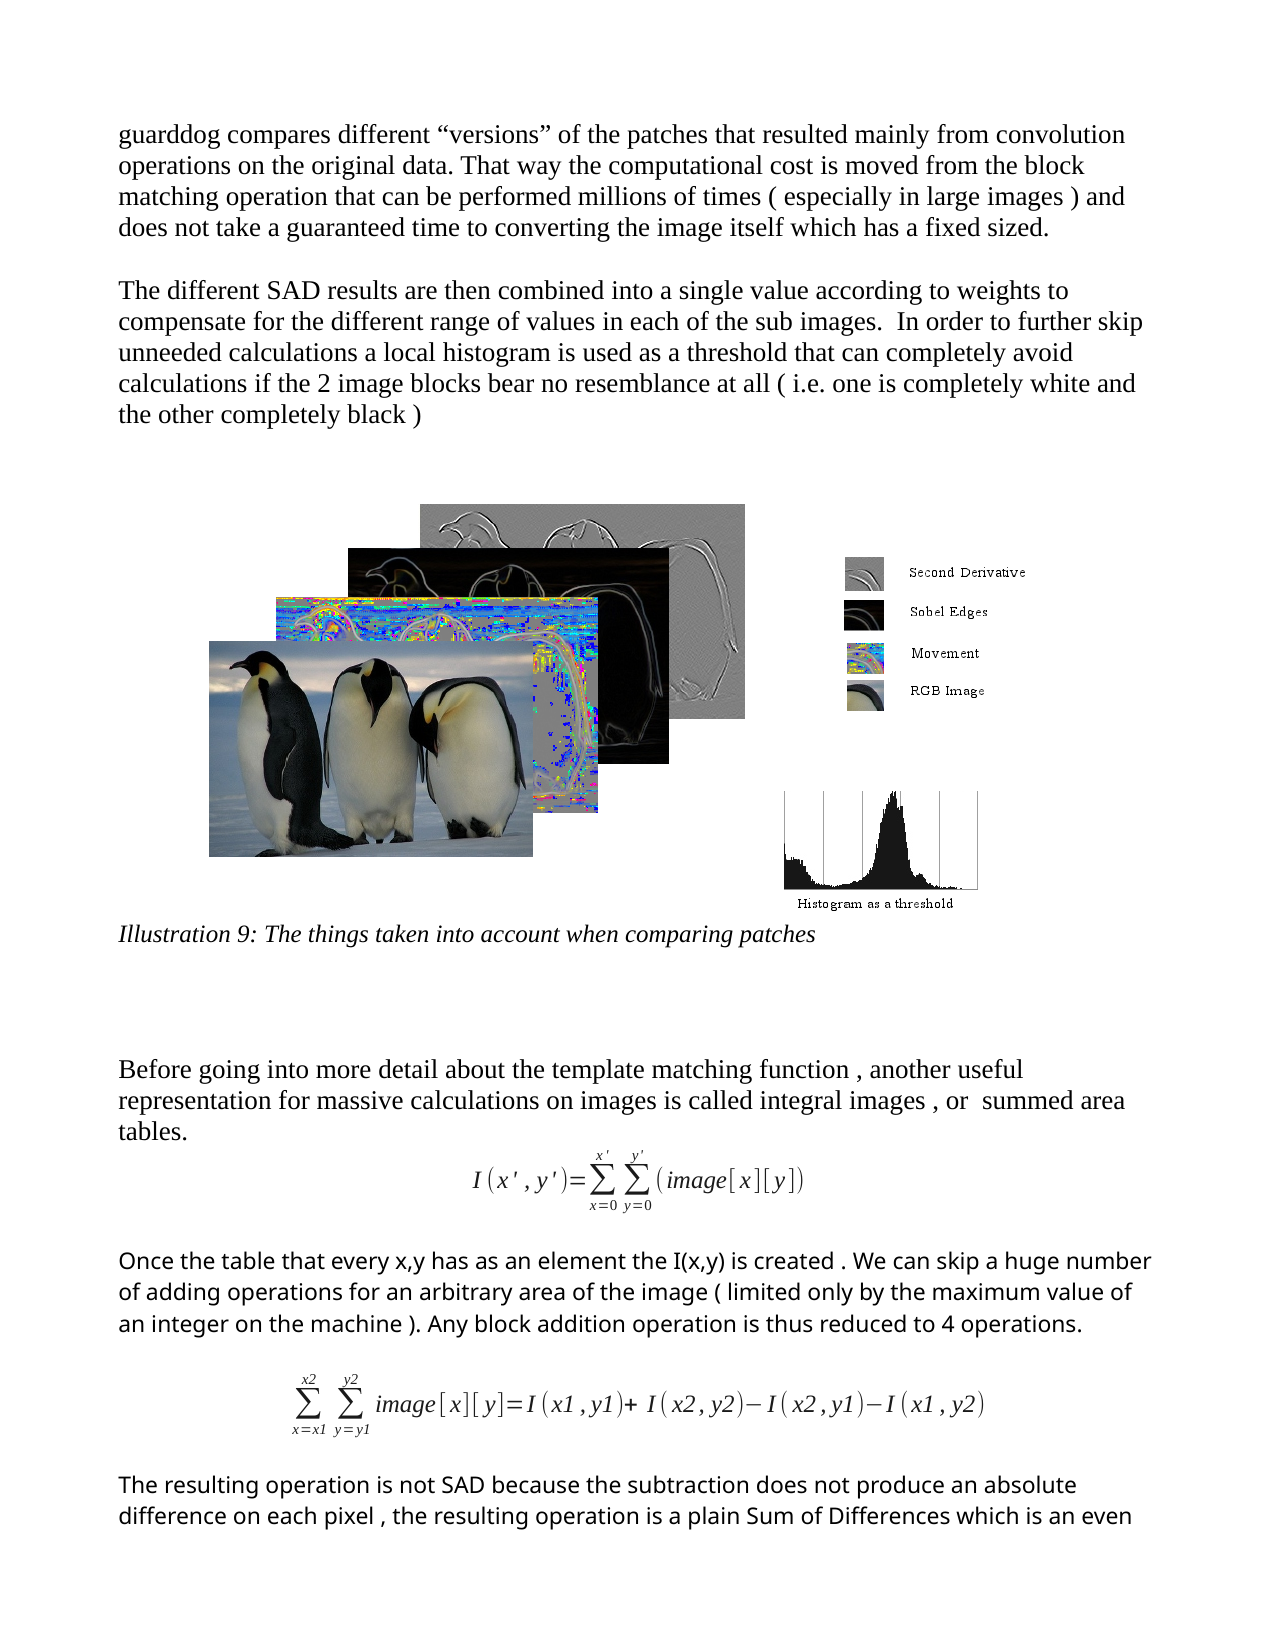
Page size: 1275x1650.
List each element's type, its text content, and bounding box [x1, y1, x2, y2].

text Once the table that every x,y has as an element the I(x,y) is created . We can skip a huge number of adding operations for an arbitrary area of the image ( limited only by the maximum value of an integer on the machine ). Any block addition operation is thus reduced to 4 operations. [118, 1245, 1157, 1339]
text The resulting operation is not SAD because the subtraction does not produce an absolute difference on each pixel , the resulting operation is a plain Sum of Differences which is an even [118, 1469, 1157, 1531]
text guarddog compares different “versions” of the patches that resulted mainly from convolution operations on the original data. That way the computational cost is moved from the block matching operation that can be performed millions of times ( especially in large images ) and does not take a guaranteed time to converting the image itself which has a fixed sized. [118, 118, 1157, 243]
text Illustration 9: The things taken into account when comparing patches [118, 920, 1157, 948]
text The different SAD results are then combined into a single value according to weights to compensate for the different range of values in each of the sub images. In order to further skip unneeded calculations a local histogram is used as a threshold that can completely avoid calculations if the 2 image blocks bear no resemblance at all ( i.e. one is completely white and the other completely black ) [118, 274, 1157, 429]
text Before going into more detail about the template matching function , another useful representation for massive calculations on images is called integral images , or summed area tables. [118, 1053, 1157, 1147]
picture [176, 463, 1070, 920]
